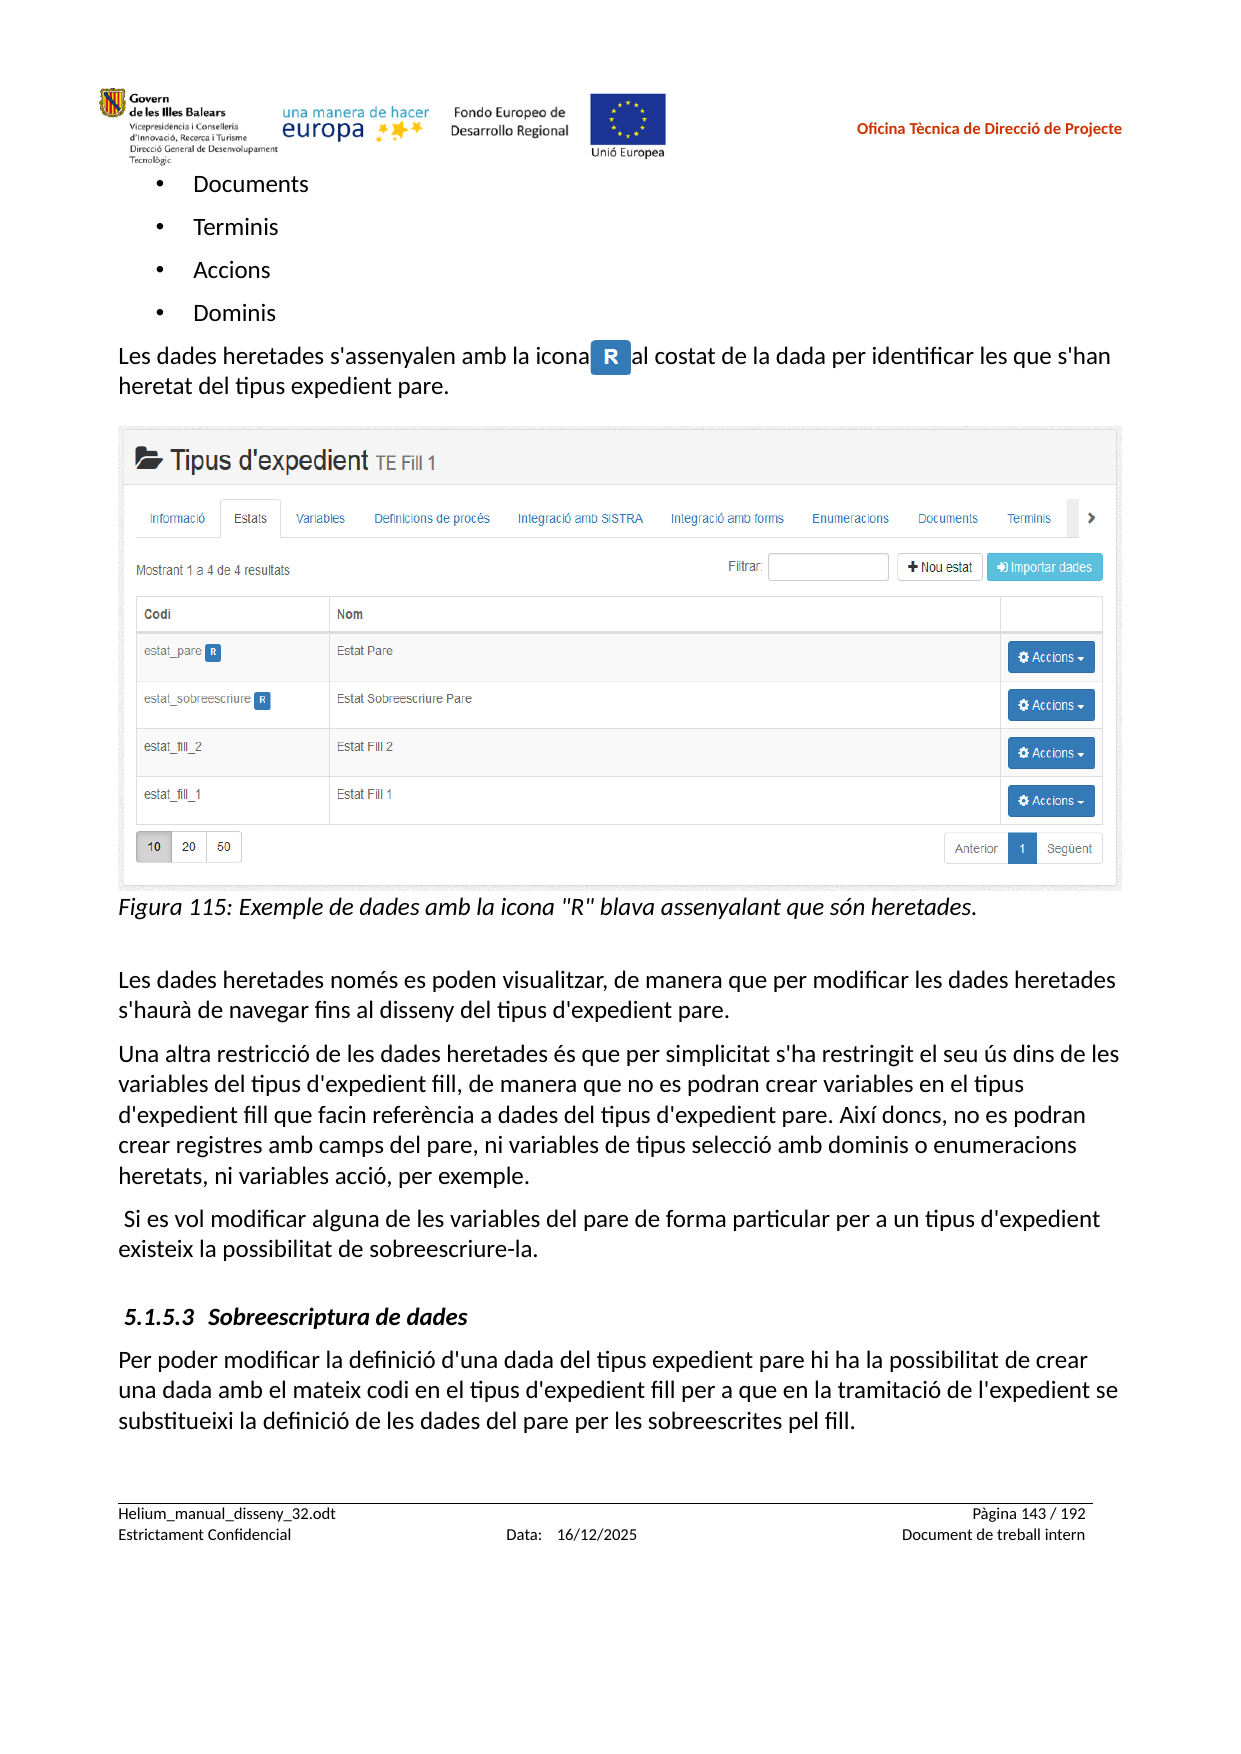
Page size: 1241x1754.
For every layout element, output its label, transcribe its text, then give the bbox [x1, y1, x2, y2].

list Documents [156, 168, 1122, 198]
text Figura 115: Exemple de dades amb la icona "R" blava assenyalant que són heretades. [118, 891, 1122, 921]
text Una altra restricció de les dades heretades és que per simplicitat s'ha restringit el seu ús dins de les variables del tipus d'expedient fill, de manera que no es podran crear variables en el tipus d'expedient fill que facin referència a dades del tipus d'expedient pare. Així doncs, no es podran crear registres amb camps del pare, ni variables de tipus selecció amb dominis o enumeracions heretats, ni variables acció, per exemple. [118, 1038, 1122, 1190]
list Dominis [156, 297, 1122, 327]
list Terminis [156, 211, 1122, 241]
picture [99, 87, 668, 166]
subtitle Sobreescriptura de dades [118, 1301, 1122, 1332]
text Les dades heretades només es poden visualitzar, de manera que per modificar les dades heretades s'haurà de navegar fins al disseny del tipus d'expedient pare. [118, 964, 1122, 1025]
text Si es vol modificar alguna de les variables del pare de forma particular per a un tipus d'expedient existeix la possibilitat de sobreescriure-la. [118, 1203, 1122, 1264]
list Accions [156, 254, 1122, 284]
text Les dades heretades s'assenyalen amb la icona al costat de la dada per identificar les que s'han heretat del tipus expedient pare. [118, 340, 1122, 401]
text Per poder modificar la definició d'una dada del tipus expedient pare hi ha la possibilitat de crear una dada amb el mateix codi en el tipus d'expedient fill per a que en la tramitació de l'expedient se substitueixi la definició de les dades del pare per les sobreescrites pel fill. [118, 1344, 1122, 1436]
picture [590, 340, 631, 375]
